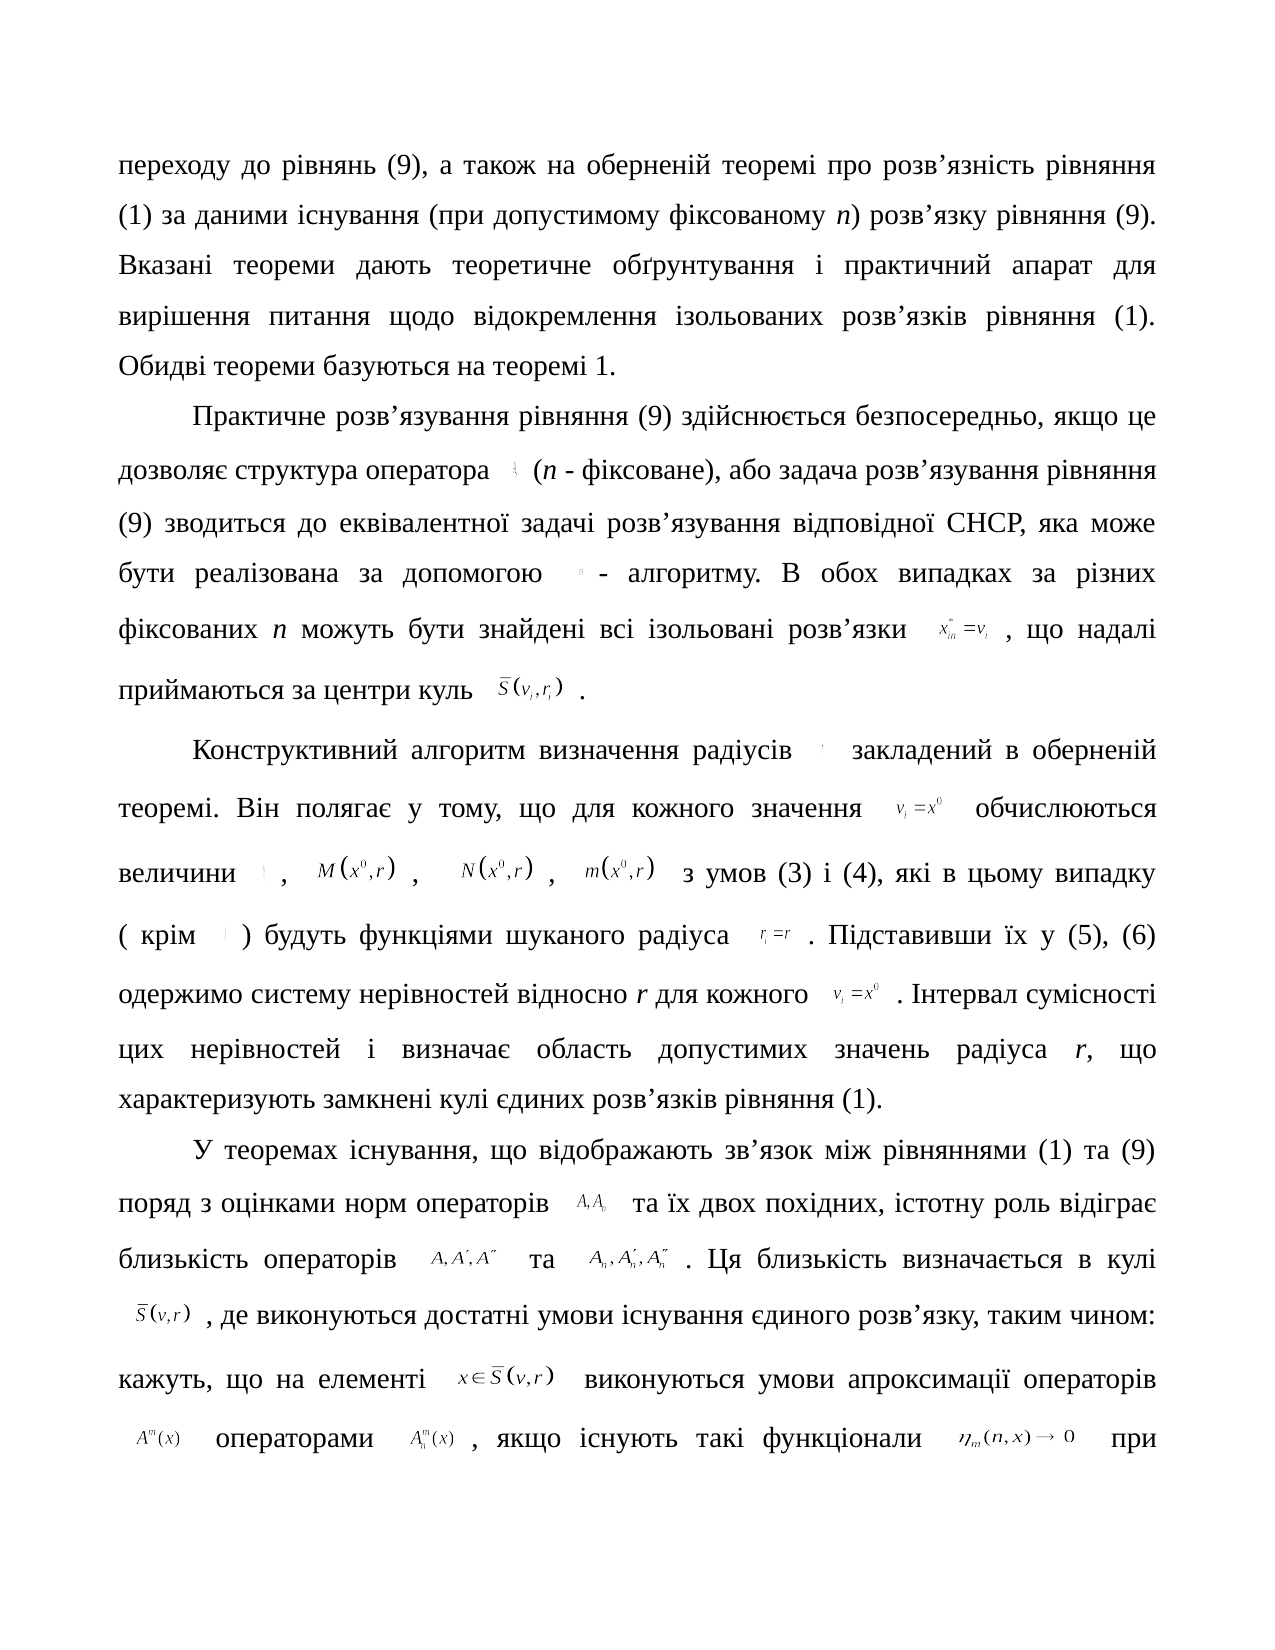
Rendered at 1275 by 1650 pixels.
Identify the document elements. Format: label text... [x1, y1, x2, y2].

text переходу до рівнянь (9), а також на оберненій теоремі про розв’язність рівняння (1) за даними існування (при допустимому фіксованому n) розв’язку рівняння (9). Вказані теореми дають теоретичне обґрунтування і практичний апарат для вирішення питання щодо відокремлення ізольованих розв’язків рівняння (1). Обидві теореми базуються на теоремі 1. [118, 147, 1157, 382]
text У теоремах існування, що відображають зв’язок між рівняннями (1) та (9) поряд з оцінками норм операторів та їх двох похідних, істотну роль відіграє близькість операторів та . Ця близькість визначається в кулі , де виконуються достатні умови існування єдиного розв’язку, таким чином: кажуть, що на елементі виконуються умови апроксимації операторів операторами , якщо існують такі функціонали при [118, 1132, 1157, 1459]
text Практичне розв’язування рівняння (9) здійснюється безпосередньо, якщо це дозволяє структура оператора (n - фіксоване), або задача розв’язування рівняння (9) зводиться до еквівалентної задачі розв’язування відповідної СНСР, яка може бути реалізована за допомогою - алгоритму. В обох випадках за різних фіксованих n можуть бути знайдені всі ізольовані розв’язки , що надалі приймаються за центри куль . [118, 398, 1157, 712]
text Конструктивний алгоритм визначення радіусів закладений в оберненій теоремі. Він полягає у тому, що для кожного значення обчислюються величини , , , з умов (3) і (4), які в цьому випадку ( крім ) будуть функціями шуканого радіуса . Підставивши їх у (5), (6) одержимо систему нерівностей відносно r для кожного . Інтервал сумісності цих нерівностей і визначає область допустимих значень радіуса r, що характеризують замкнені кулі єдиних розв’язків рівняння (1). [118, 729, 1157, 1115]
